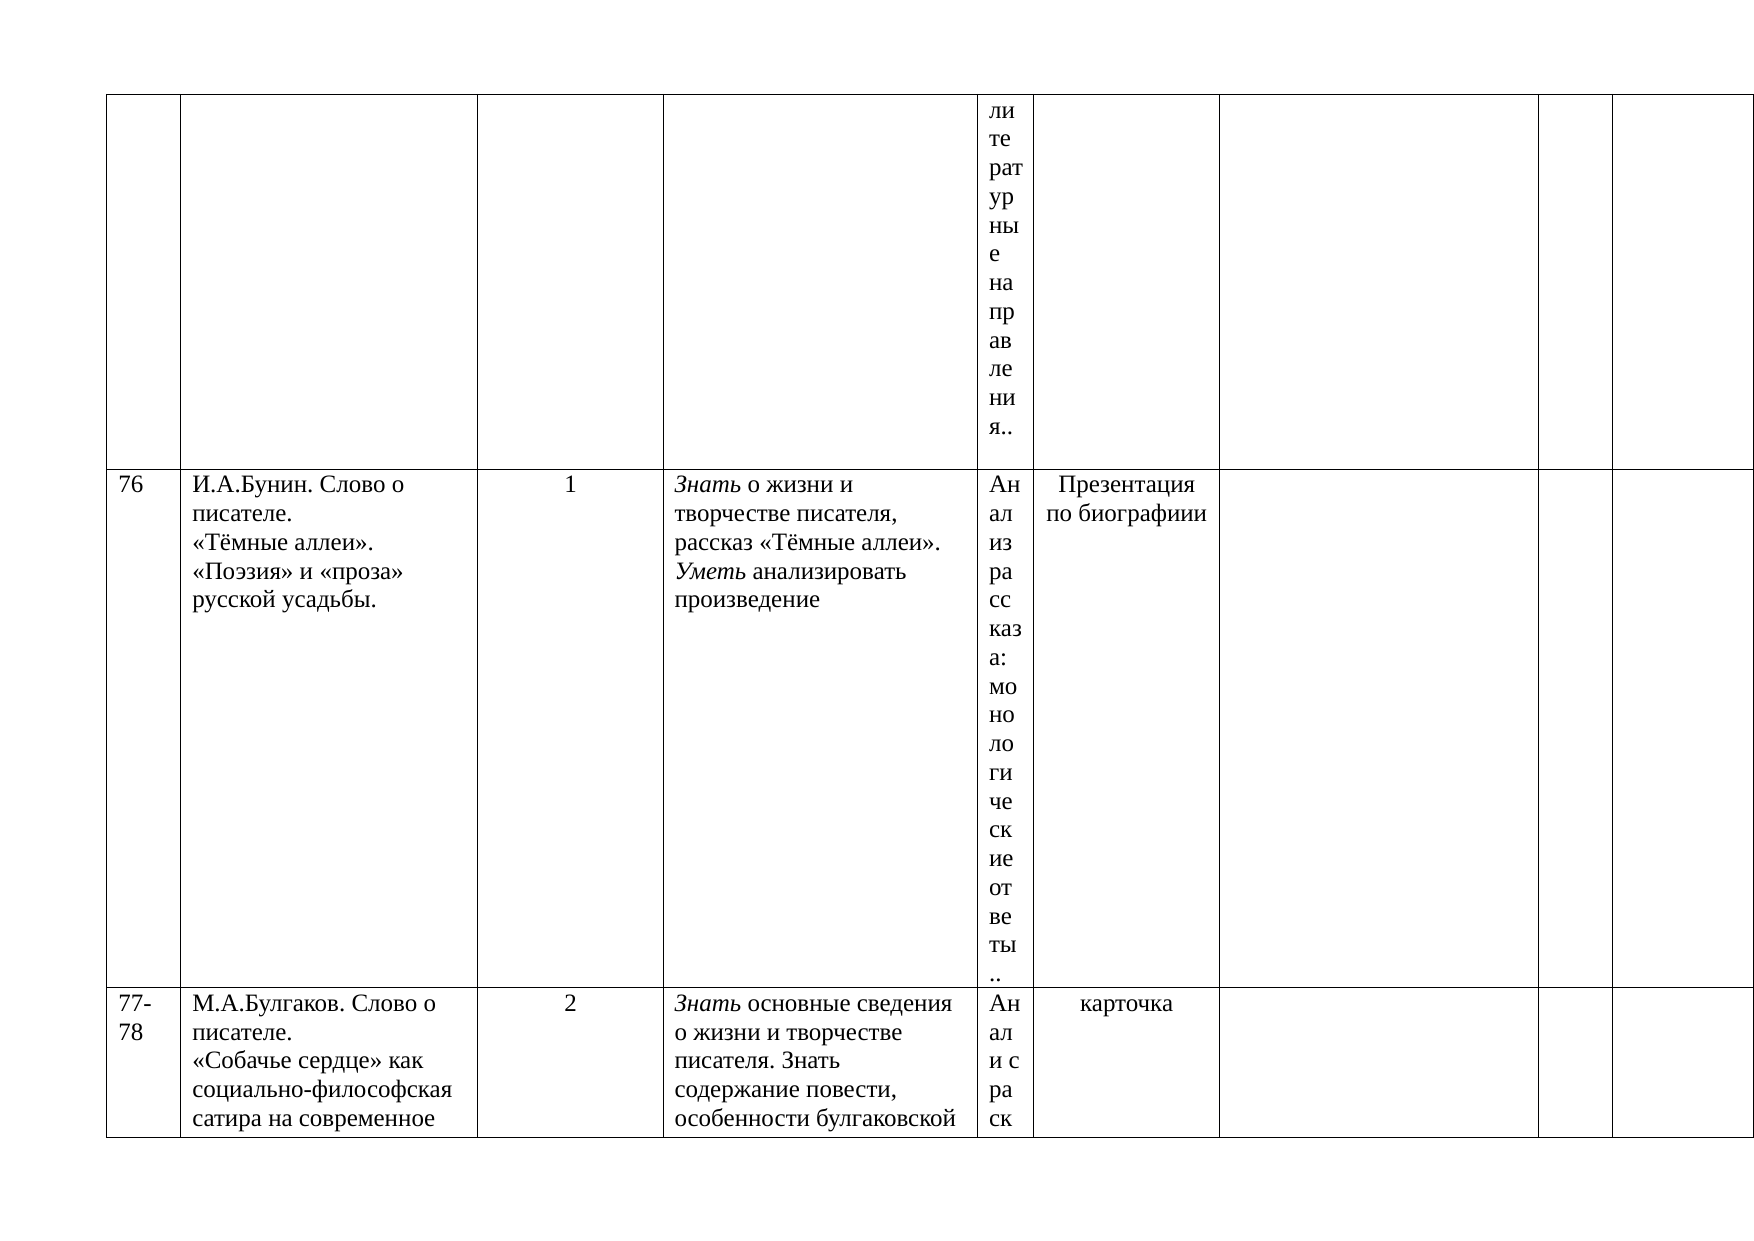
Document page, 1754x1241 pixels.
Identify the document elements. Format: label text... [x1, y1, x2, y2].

table_cell [181, 95, 477, 468]
table_cell Знать основные сведения о жизни и творчестве писателя. Знать содержание повести, особенности булгаковской [664, 988, 977, 1137]
table_cell 77-78 [107, 988, 180, 1137]
table_cell [1613, 470, 1753, 987]
table_cell [664, 95, 977, 468]
table_cell 76 [107, 470, 180, 987]
table_cell 2 [478, 988, 663, 1137]
table_cell карточка [1034, 988, 1219, 1137]
table_cell [1613, 988, 1753, 1137]
table_cell [478, 95, 663, 468]
table_cell Знать о жизни и творчестве писателя, рассказ «Тёмные аллеи». Уметь анализировать произведение [664, 470, 977, 987]
table_cell [1220, 95, 1538, 468]
table_cell 1 [478, 470, 663, 987]
table_cell [1613, 95, 1753, 468]
table_cell М.А.Булгаков. Слово о писателе. «Собачье сердце» как социально-философская сатира на современное [181, 988, 477, 1137]
table_cell [1220, 470, 1538, 987]
table_cell Анализ рассказа: монологические ответы.. [978, 470, 1033, 987]
table_cell [1539, 470, 1612, 987]
table_cell [1539, 988, 1612, 1137]
table_cell Презентация по биографиии [1034, 470, 1219, 987]
table_cell [1220, 988, 1538, 1137]
table_cell И.А.Бунин. Слово о писателе. «Тёмные аллеи». «Поэзия» и «проза» русской усадьбы. [181, 470, 477, 987]
table_cell [107, 95, 180, 468]
table_cell [1034, 95, 1219, 468]
table_cell литературные направления.. [978, 95, 1033, 468]
table_cell Анали с раск [978, 988, 1033, 1137]
table_cell [1539, 95, 1612, 468]
